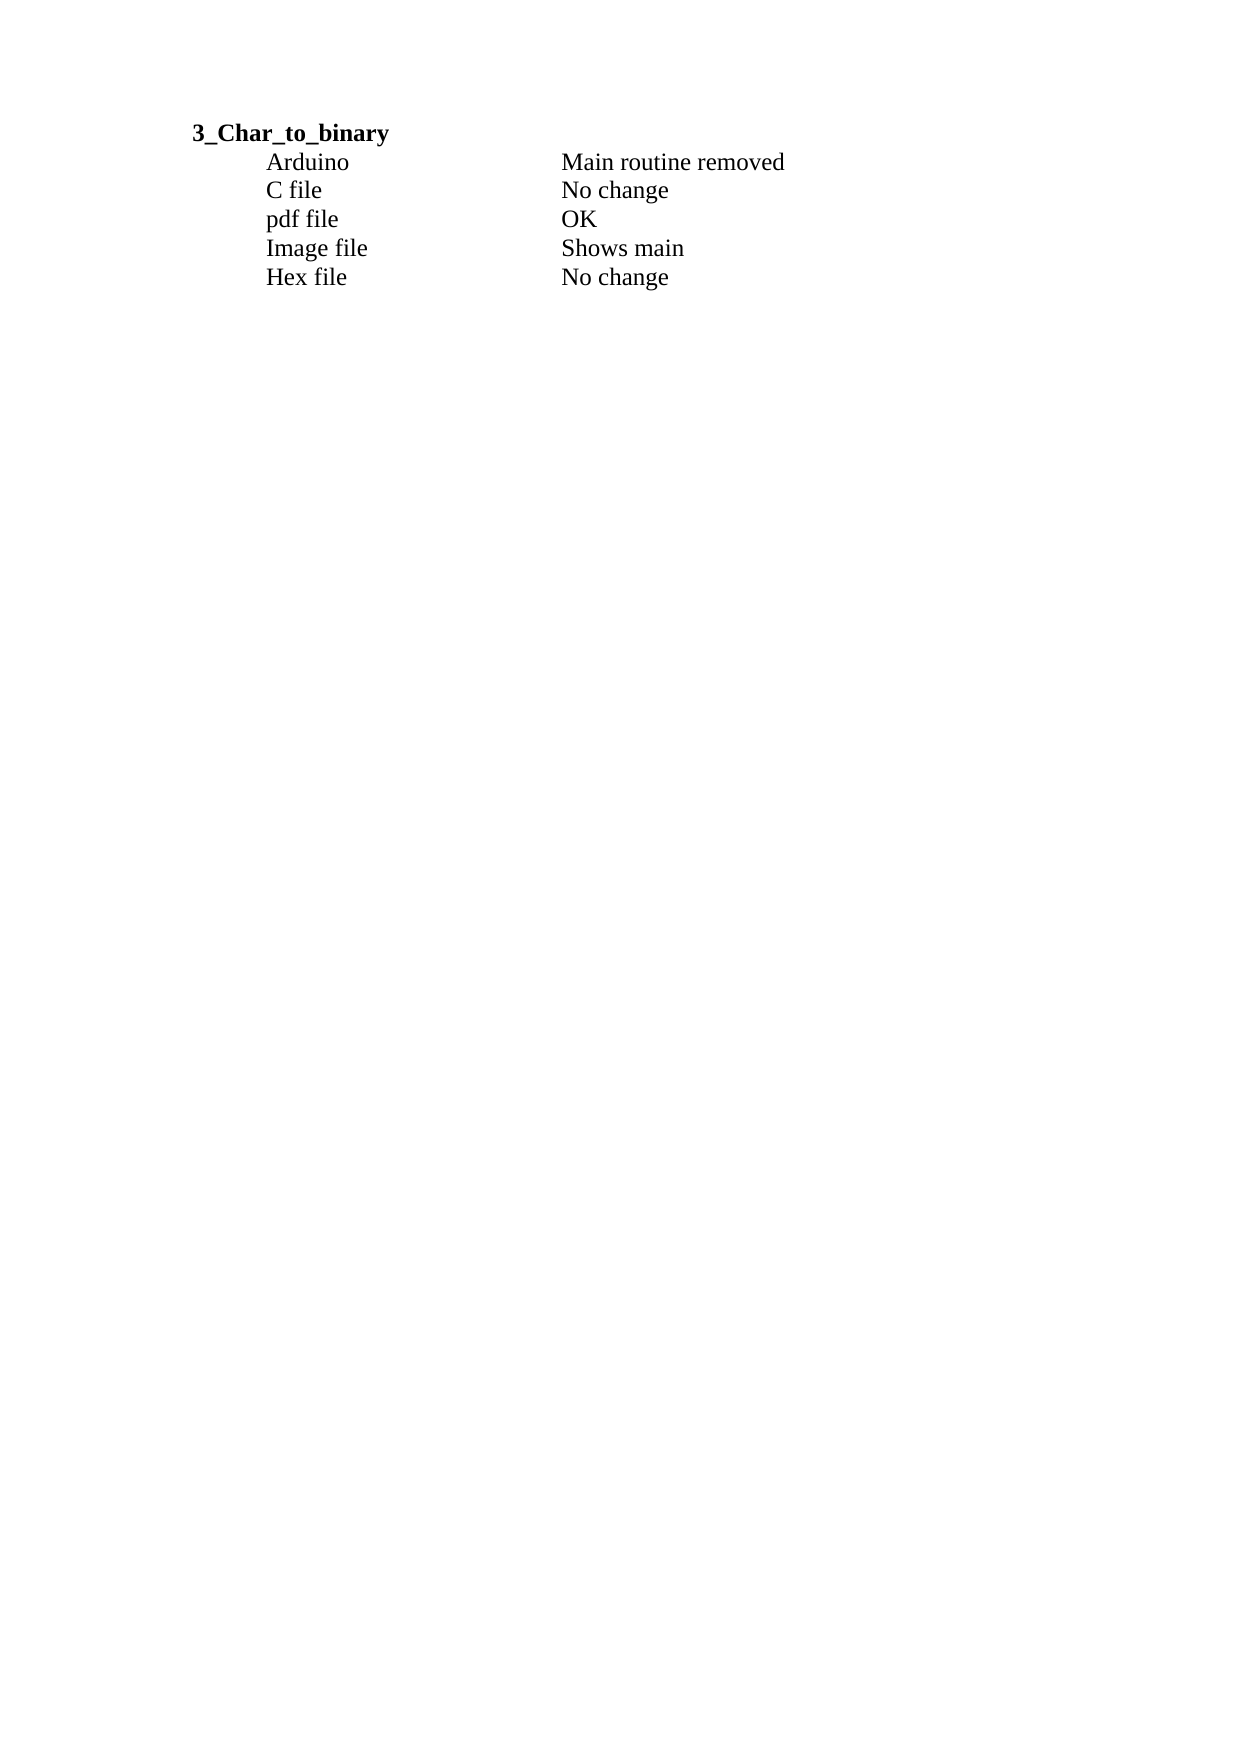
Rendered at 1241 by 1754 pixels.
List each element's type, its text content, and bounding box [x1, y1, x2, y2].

text 3_Char_to_binary [118, 118, 1122, 147]
text Image file Shows main [118, 233, 1122, 262]
text pdf file OK [118, 204, 1122, 233]
text C file No change [118, 176, 1122, 204]
text Hex file No change [118, 262, 1122, 291]
text Arduino Main routine removed [118, 147, 1122, 176]
